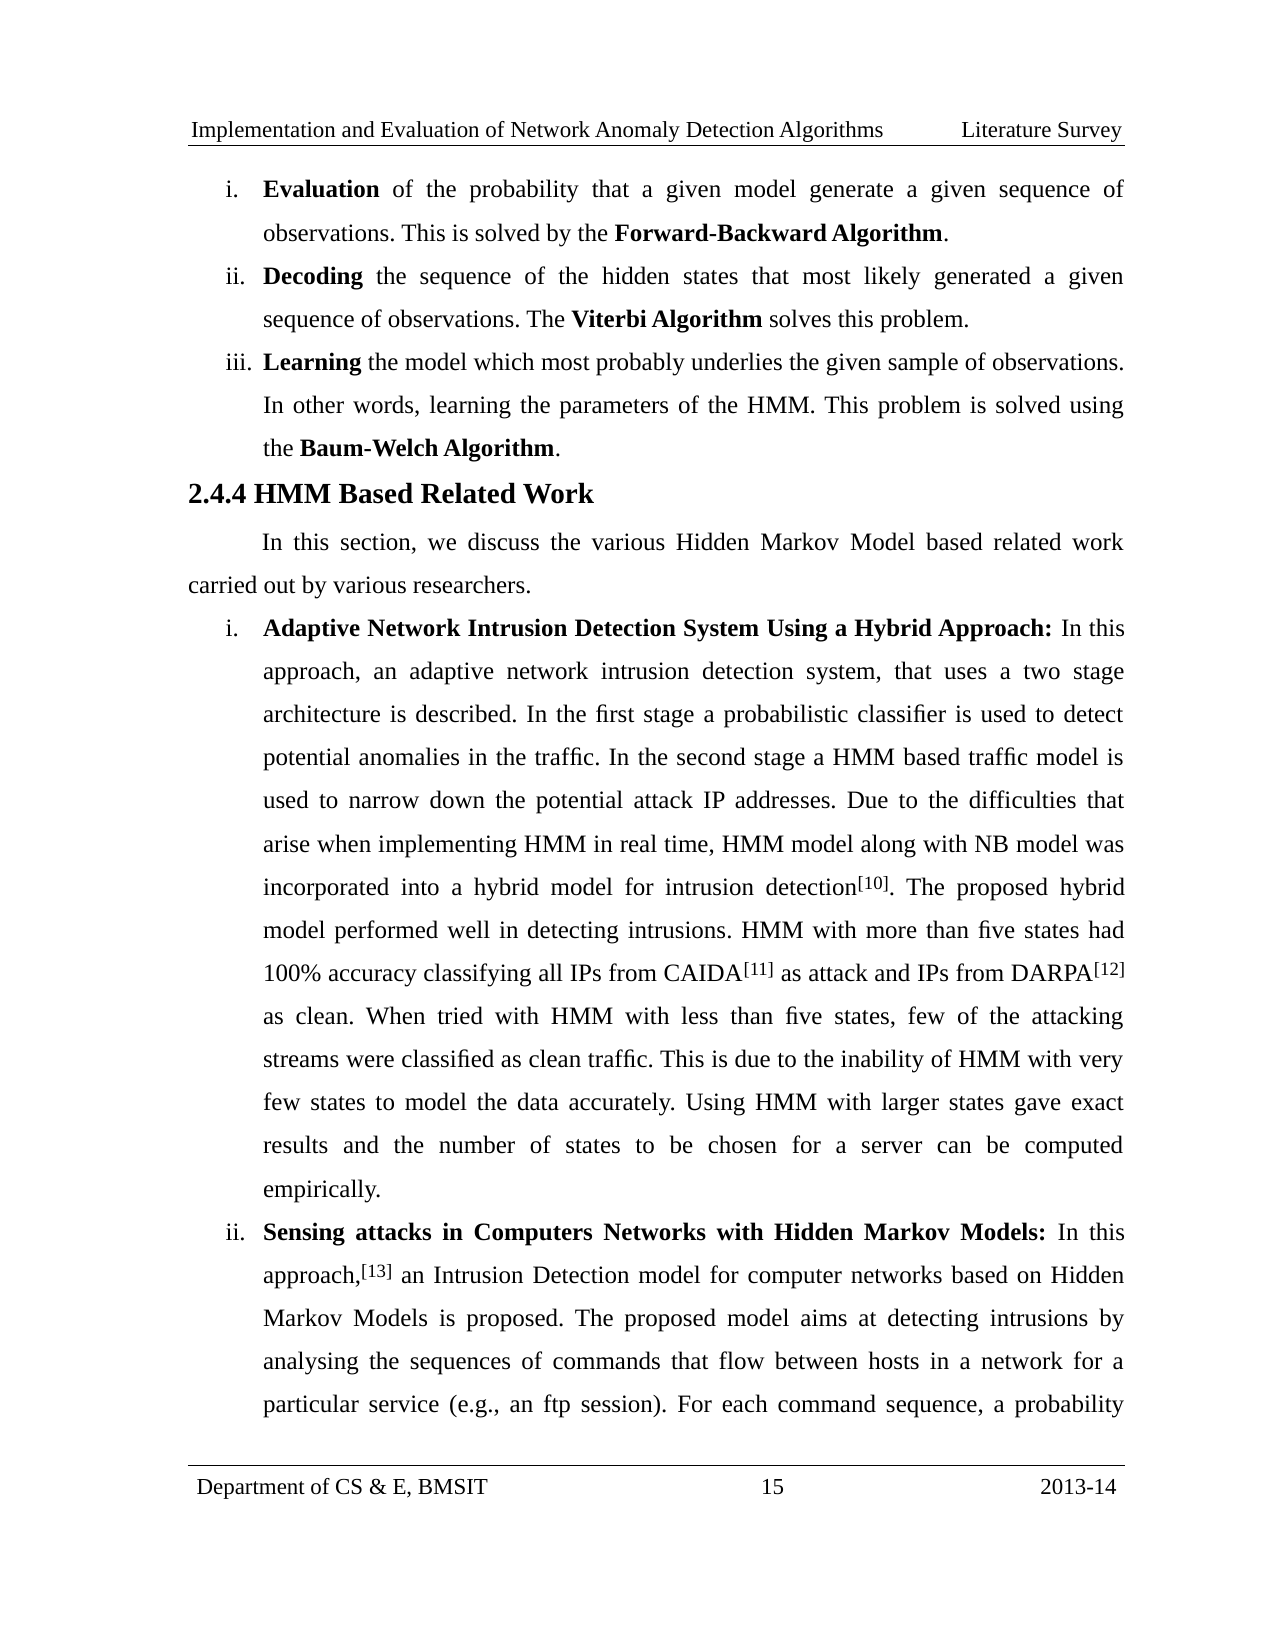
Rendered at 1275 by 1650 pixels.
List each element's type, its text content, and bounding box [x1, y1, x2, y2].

list Decoding the sequence of the hidden states that most likely generated a given sequence of observations. The Viterbi Algorithm solves this problem. [225, 261, 1125, 333]
list Adaptive Network Intrusion Detection System Using a Hybrid Approach: In this approach, an adaptive network intrusion detection system, that uses a two stage architecture is described. In the ﬁrst stage a probabilistic classiﬁer is used to detect potential anomalies in the trafﬁc. In the second stage a HMM based trafﬁc model is used to narrow down the potential attack IP addresses. Due to the difficulties that arise when implementing HMM in real time, HMM model along with NB model was incorporated into a hybrid model for intrusion detection[10]. The proposed hybrid model performed well in detecting intrusions. HMM with more than ﬁve states had 100% accuracy classifying all IPs from CAIDA[11] as attack and IPs from DARPA[12] as clean. When tried with HMM with less than ﬁve states, few of the attacking streams were classiﬁed as clean trafﬁc. This is due to the inability of HMM with very few states to model the data accurately. Using HMM with larger states gave exact results and the number of states to be chosen for a server can be computed empirically. [225, 613, 1125, 1202]
list Learning the model which most probably underlies the given sample of observations. In other words, learning the parameters of the HMM. This problem is solved using the Baum-Welch Algorithm. [225, 347, 1125, 462]
list Sensing attacks in Computers Networks with Hidden Markov Models: In this approach,[13] an Intrusion Detection model for computer networks based on Hidden Markov Models is proposed. The proposed model aims at detecting intrusions by analysing the sequences of commands that flow between hosts in a network for a particular service (e.g., an ftp session). For each command sequence, a probability [225, 1217, 1125, 1418]
subtitle 2.4.4 HMM Based Related Work [188, 476, 1125, 510]
list Evaluation of the probability that a given model generate a given sequence of observations. This is solved by the Forward-Backward Algorithm. [225, 174, 1125, 246]
subtitle In this section, we discuss the various Hidden Markov Model based related work carried out by various researchers. [150, 527, 1125, 599]
